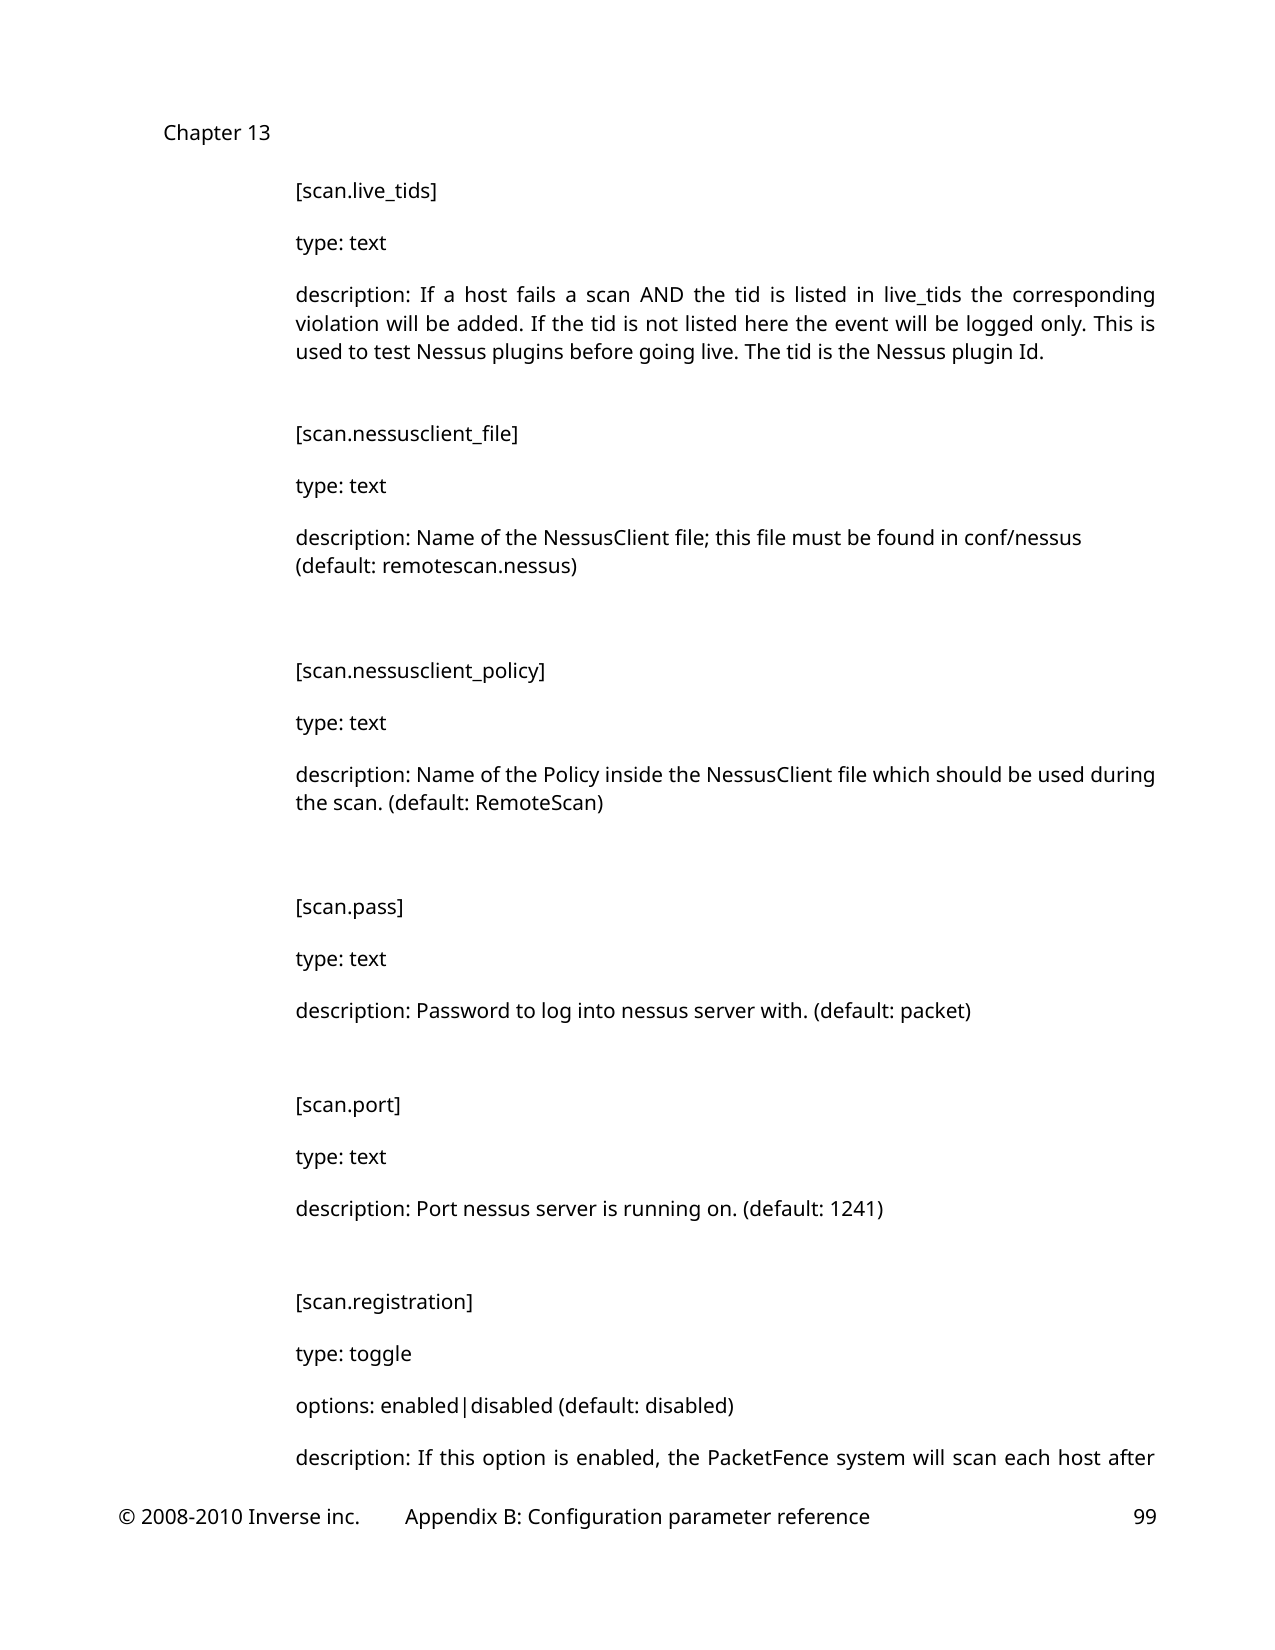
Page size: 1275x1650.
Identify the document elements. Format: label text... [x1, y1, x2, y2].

text type: text [295, 944, 1157, 973]
text [scan.registration] [295, 1287, 1157, 1315]
text type: text [295, 228, 1157, 257]
text [scan.port] [295, 1090, 1157, 1118]
text options: enabled|disabled (default: disabled) [295, 1391, 1157, 1419]
text [scan.pass] [295, 892, 1157, 921]
text description: If this option is enabled, the PacketFence system will scan each host after [295, 1443, 1157, 1472]
text description: Port nessus server is running on. (default: 1241) [295, 1194, 1157, 1222]
text description: Name of the Policy inside the NessusClient file which should be used during the scan. (default: RemoteScan) [295, 760, 1157, 817]
text type: text [295, 708, 1157, 736]
text [scan.live_tids] [295, 176, 1157, 204]
text [scan.nessusclient_policy] [295, 656, 1157, 684]
text description: Name of the NessusClient file; this file must be found in conf/nessus (default: remotescan.nessus) [295, 523, 1157, 580]
text type: toggle [295, 1339, 1157, 1367]
text [scan.nessusclient_file] [295, 419, 1157, 447]
text type: text [295, 471, 1157, 499]
text description: Password to log into nessus server with. (default: packet) [295, 997, 1157, 1025]
text description: If a host fails a scan AND the tid is listed in live_tids the corresponding violation will be added. If the tid is not listed here the event will be logged only. This is used to test Nessus plugins before going live. The tid is the Nessus plugin Id. [295, 280, 1157, 366]
text type: text [295, 1142, 1157, 1170]
